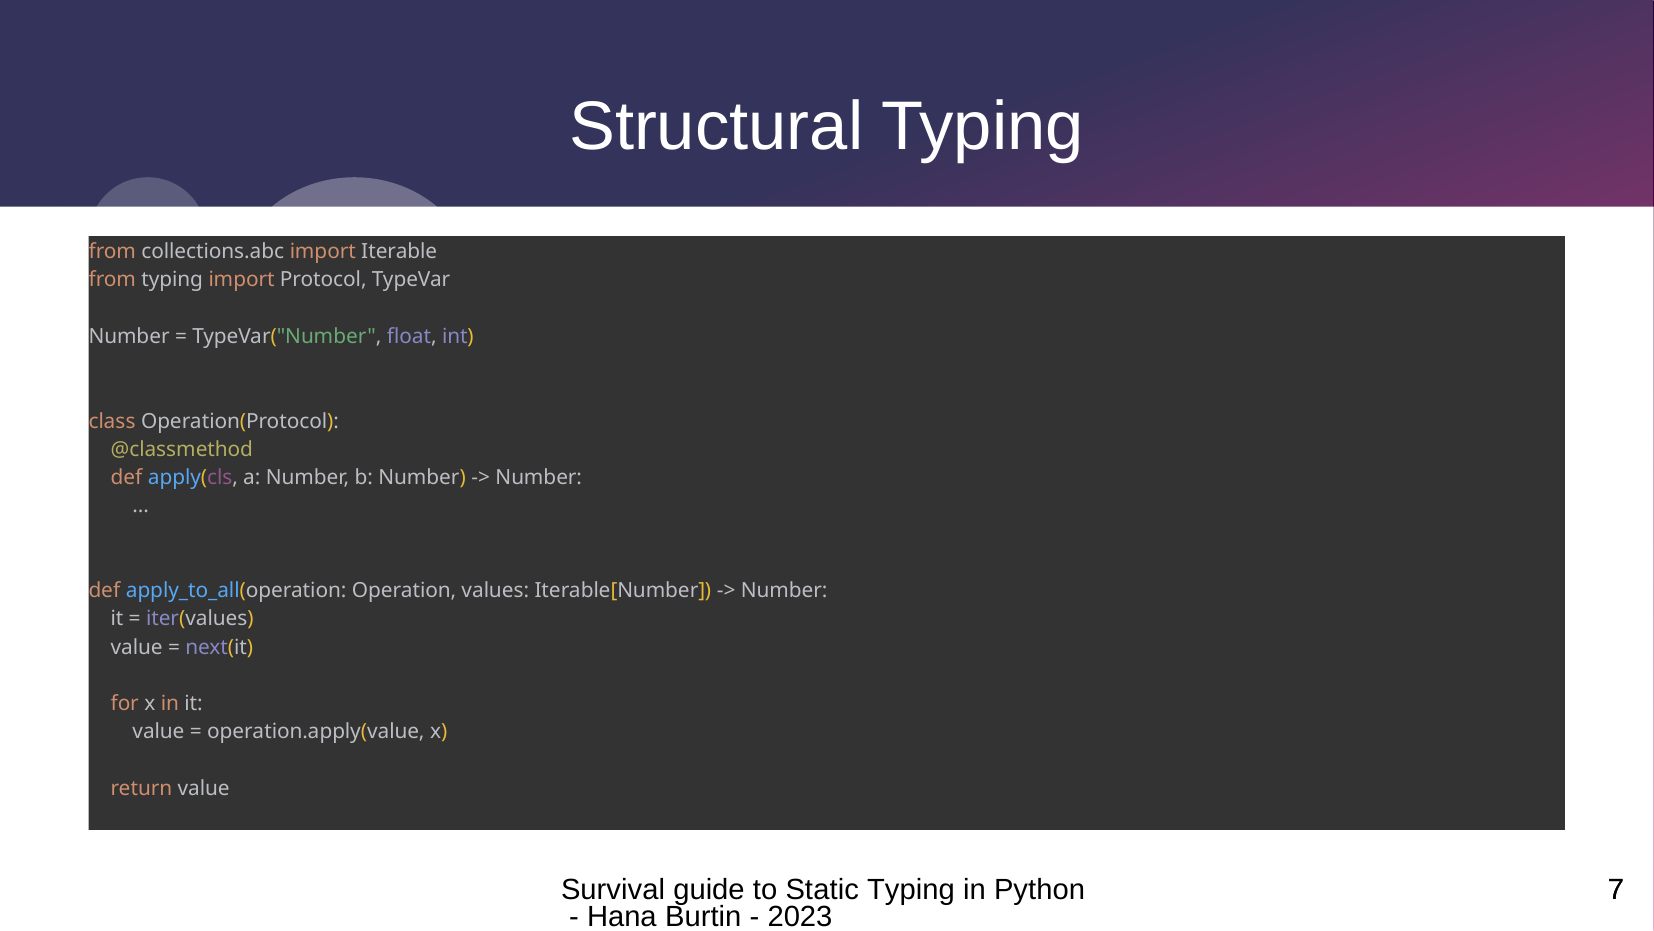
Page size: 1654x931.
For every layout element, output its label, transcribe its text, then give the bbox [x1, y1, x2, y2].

title Structural Typing [88, 44, 1565, 207]
subtitle from collections.abc import Iterable from typing import Protocol, TypeVar Number = TypeVar("Number", float, int) class Operation(Protocol): @classmethod def apply(cls, a: Number, b: Number) -> Number: ... def apply_to_all(operation: Operation, values: Iterable[Number]) -> Number: it = iter(values) value = next(it) for x in it: value = operation.apply(value, x) return value [88, 236, 1565, 830]
